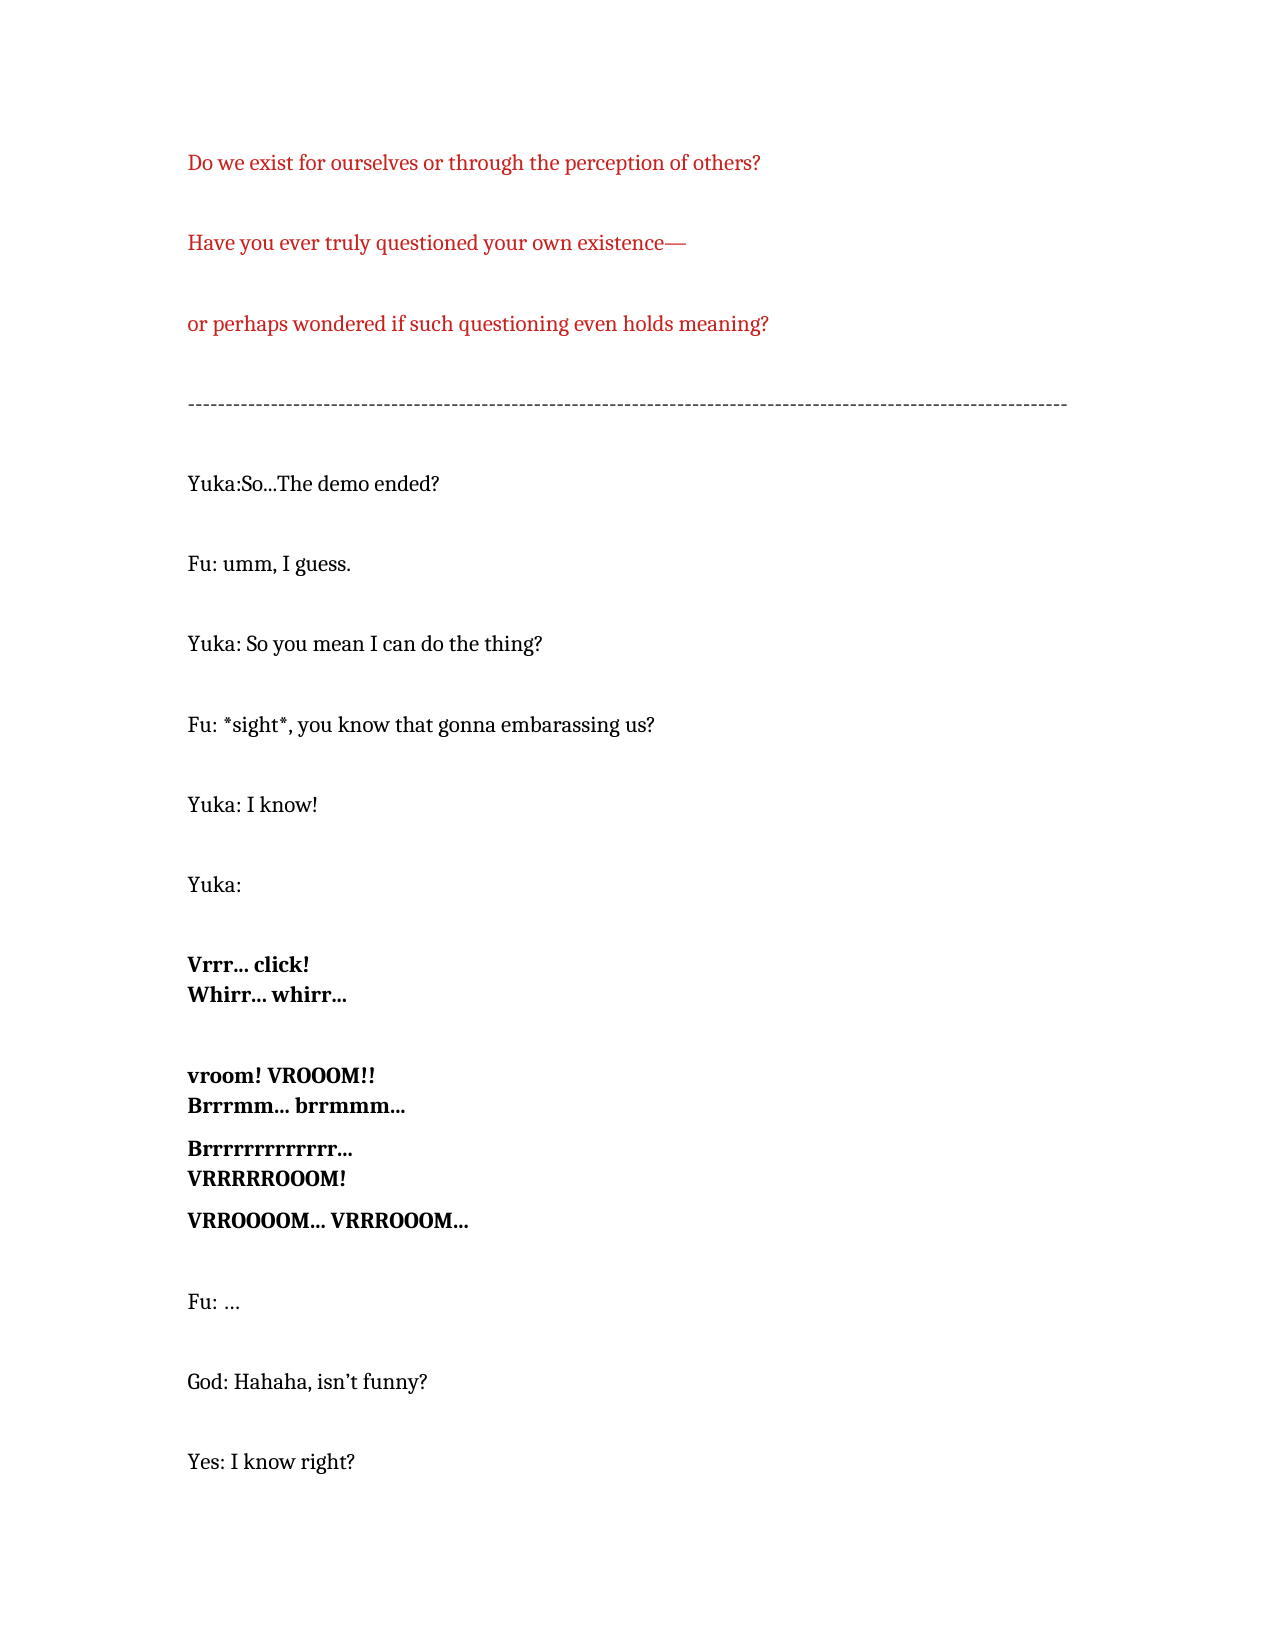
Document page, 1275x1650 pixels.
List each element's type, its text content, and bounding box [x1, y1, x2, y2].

text Yuka:So...The demo ended? [187, 471, 1087, 497]
text Do we exist for ourselves or through the perception of others? [187, 150, 1087, 176]
text VRROOOOM... VRRROOOM... [187, 1208, 1087, 1235]
text Brrrmm... brrmmm... [187, 1093, 1087, 1119]
text God: Hahaha, isn’t funny? [187, 1369, 1087, 1395]
text --------------------------------------------------------------------------------------------------------------------- [187, 391, 1087, 417]
text Yuka: So you mean I can do the thing? [187, 631, 1087, 658]
text Vrrr... click! Whirr... whirr... [187, 952, 1087, 1009]
text Brrrrrrrrrrrrr... VRRRRROOOM! [187, 1135, 1087, 1192]
text vroom! VROOOM!! [187, 1062, 1087, 1089]
text Fu: umm, I guess. [187, 551, 1087, 577]
text Yes: I know right? [187, 1449, 1087, 1475]
text Yuka: [187, 872, 1087, 898]
text Have you ever truly questioned your own existence— [187, 230, 1087, 257]
text Fu: *sight*, you know that gonna embarassing us? [187, 711, 1087, 738]
text or perhaps wondered if such questioning even holds meaning? [187, 310, 1087, 337]
text Fu: … [187, 1288, 1087, 1315]
text Yuka: I know! [187, 792, 1087, 818]
